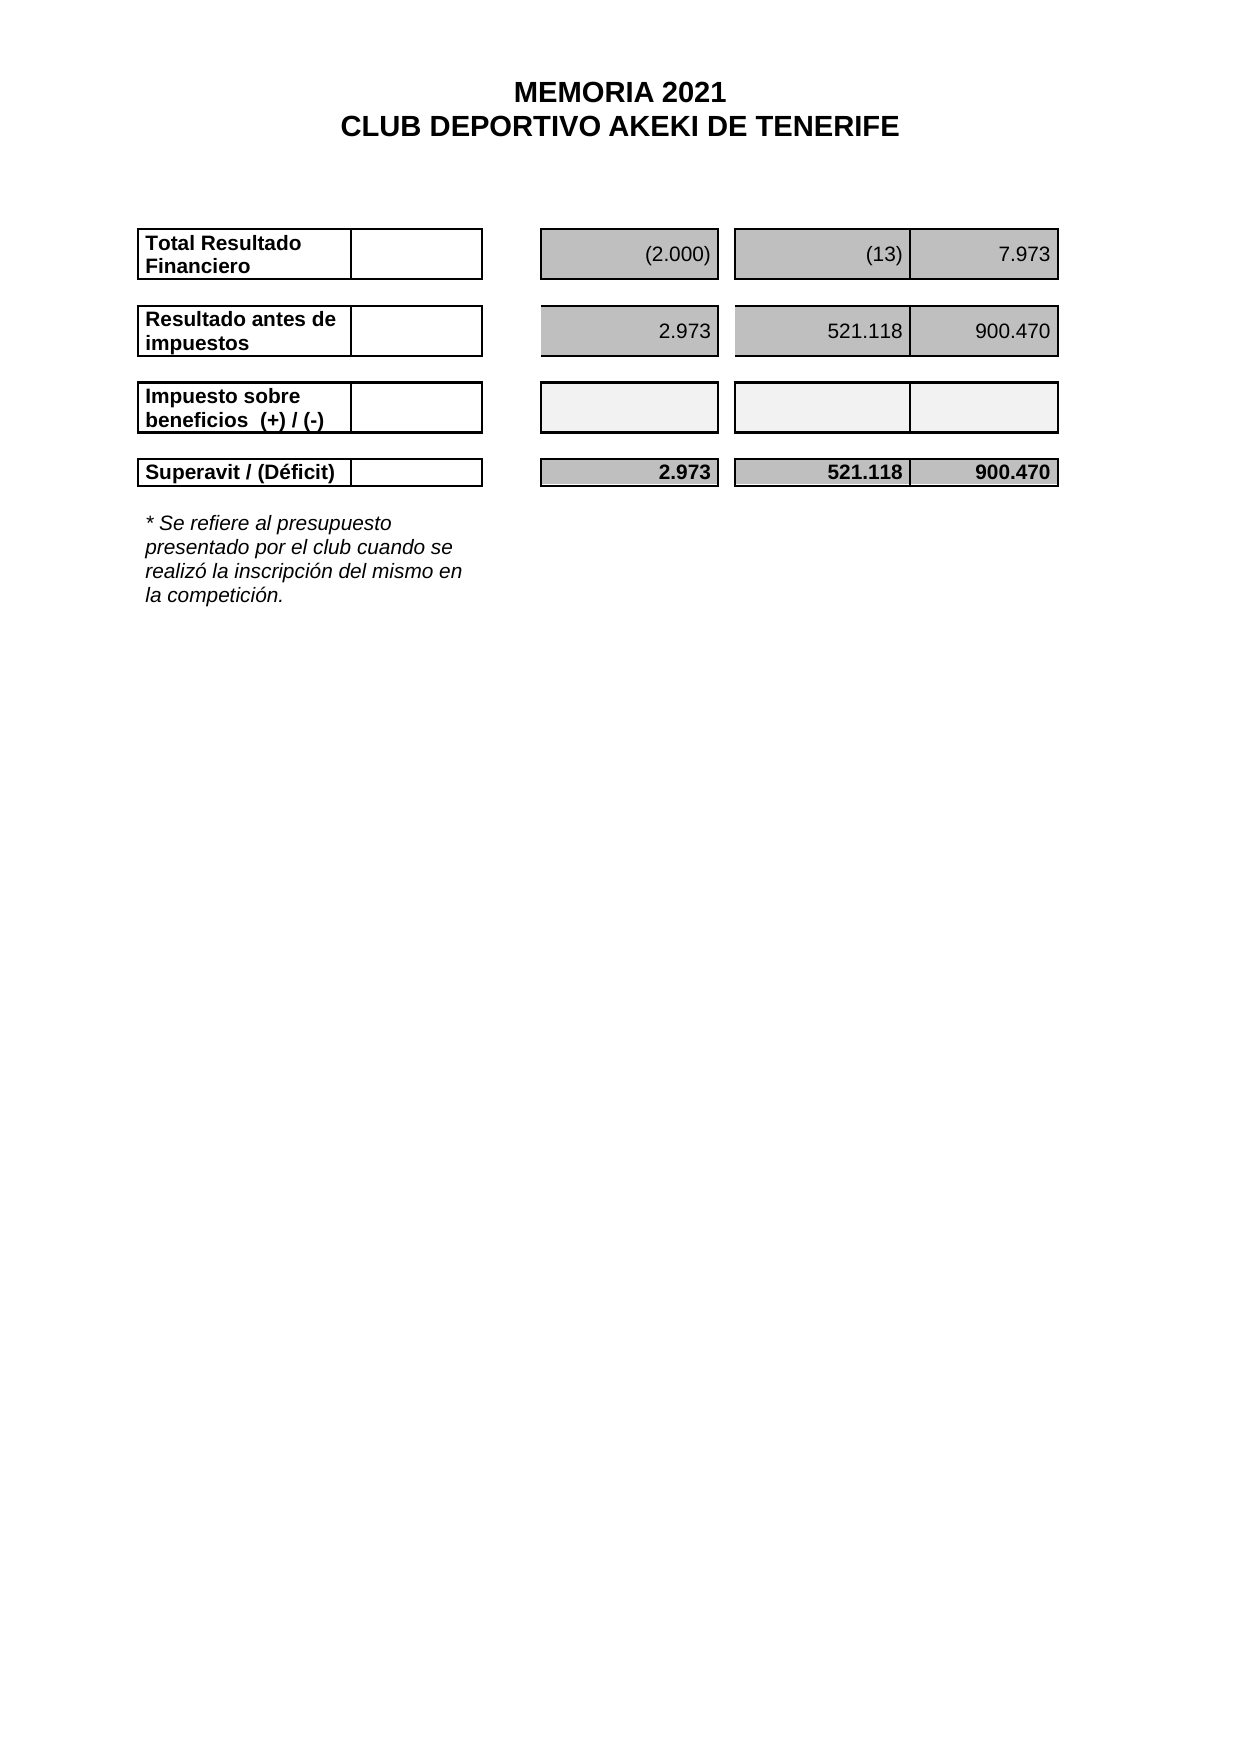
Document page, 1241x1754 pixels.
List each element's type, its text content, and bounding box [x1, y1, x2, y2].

table_cell [120, 228, 137, 278]
table_cell [482, 431, 541, 458]
table_cell [120, 431, 138, 458]
table_cell [138, 357, 351, 381]
table_cell [735, 511, 910, 607]
table_cell [718, 511, 734, 607]
table_cell [120, 278, 138, 305]
table_cell * Se refiere al presupuesto presentado por el club cuando se realizó la inscripción del mismo en la competición. [138, 511, 482, 607]
table_cell [735, 487, 910, 511]
table_cell [120, 355, 138, 381]
table_cell [719, 381, 734, 431]
table_cell [736, 384, 909, 431]
table_cell [735, 357, 910, 381]
table_cell [910, 434, 1058, 458]
table_cell [910, 202, 1058, 228]
table_cell [718, 485, 734, 511]
table_cell [542, 384, 717, 431]
table_cell [482, 278, 541, 305]
table_cell [1058, 511, 1135, 607]
table_cell 2.973 [541, 307, 717, 355]
table_cell (2.000) [542, 230, 717, 278]
table_cell [719, 458, 734, 484]
table_cell 2.973 [542, 460, 717, 484]
table_cell [1059, 381, 1135, 431]
table_cell [352, 460, 481, 484]
table_cell [1059, 228, 1135, 278]
table_cell [120, 381, 137, 431]
table_cell [718, 431, 734, 458]
table_cell [910, 511, 1058, 607]
table_cell [483, 228, 540, 278]
table_cell [120, 485, 138, 511]
table_cell [910, 357, 1058, 381]
table_cell [1059, 458, 1135, 484]
table_cell [138, 434, 351, 458]
table_cell [541, 202, 718, 228]
table_cell [352, 230, 481, 278]
table_cell [1058, 202, 1135, 228]
table_cell [735, 434, 910, 458]
table_cell [1058, 431, 1135, 458]
table_cell [541, 487, 718, 511]
table_cell [138, 487, 351, 511]
table_cell [483, 305, 541, 355]
table_cell [138, 280, 351, 305]
table_cell [718, 278, 734, 305]
table_cell [719, 228, 734, 278]
table_cell [120, 458, 137, 484]
table_cell 7.973 [911, 230, 1057, 278]
table_cell [483, 381, 540, 431]
table_cell 900.470 [911, 460, 1057, 484]
table_cell [541, 511, 718, 607]
table_cell [120, 305, 137, 355]
table_cell [718, 202, 734, 228]
table_cell [120, 511, 138, 607]
table_cell Superavit / (Déficit) [139, 460, 350, 484]
table_cell [351, 487, 482, 511]
table_cell [482, 355, 541, 381]
table_cell [482, 485, 541, 511]
table_cell [351, 280, 482, 305]
table_cell [718, 355, 734, 381]
table_cell [1058, 278, 1135, 305]
table_cell [541, 357, 718, 381]
table_cell [482, 511, 541, 607]
table_cell Resultado antes de impuestos [139, 307, 350, 355]
table_cell [541, 280, 718, 305]
table_cell [910, 487, 1058, 511]
table_cell [352, 307, 481, 355]
table_cell [351, 202, 482, 228]
table_cell [1058, 485, 1135, 511]
table_cell 521.118 [735, 307, 909, 355]
table_cell 521.118 [736, 460, 909, 484]
table_cell [352, 384, 481, 431]
table_cell [1058, 355, 1135, 381]
table_cell 900.470 [911, 307, 1057, 355]
table_cell Impuesto sobre beneficios (+) / (-) [139, 384, 350, 431]
table_cell [911, 384, 1057, 431]
table_cell [351, 434, 482, 458]
table_cell [719, 305, 734, 355]
table_cell [351, 357, 482, 381]
table_cell [541, 434, 718, 458]
table_cell [1059, 305, 1135, 355]
table_cell [735, 280, 910, 305]
table_cell [138, 202, 351, 228]
table_cell [483, 458, 540, 484]
table_cell Total Resultado Financiero [139, 230, 350, 278]
table_cell [482, 202, 541, 228]
table_cell [910, 280, 1058, 305]
table_cell (13) [736, 230, 909, 278]
table_cell [120, 202, 138, 228]
table_cell [735, 202, 910, 228]
